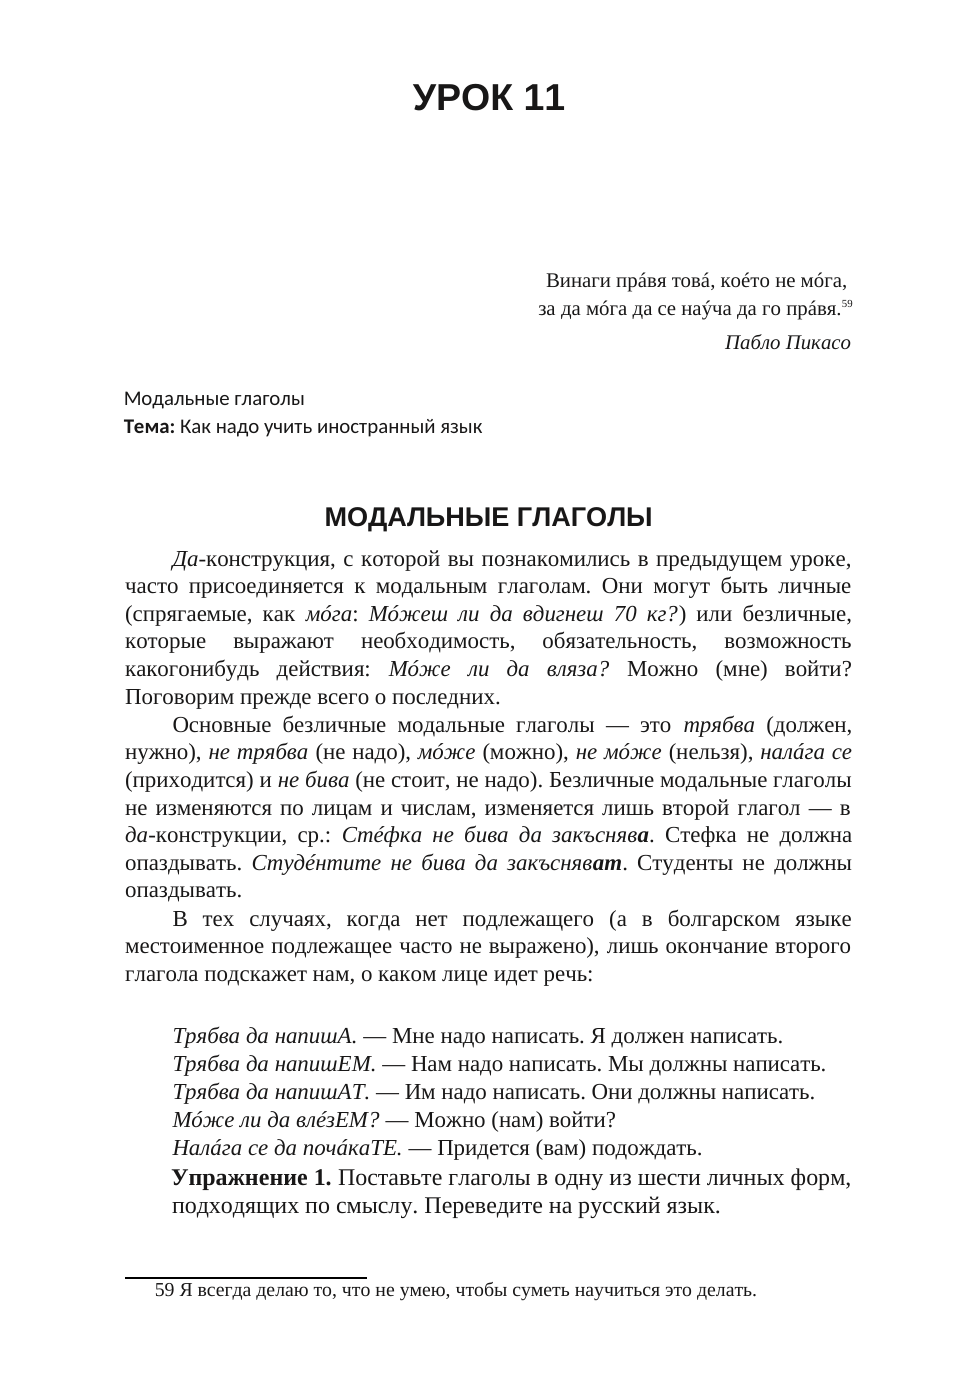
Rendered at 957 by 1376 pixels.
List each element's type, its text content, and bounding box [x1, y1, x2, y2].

text Трябва да напишЕМ. — Нам надо написать. Мы должны написать. [172, 1050, 852, 1076]
text Мóже ли да влéзЕМ? — Можно (нам) войти? [172, 1106, 852, 1133]
text за да мóга да се наýча да го прáвя. [125, 295, 852, 319]
text Упражнение 1. Поставьте глаголы в одну из шести личных форм, подходящих по смыслу. Переведите на русский язык. [171, 1163, 852, 1218]
text Основные безличные модальные глаголы — это трябва (должен, нужно), не трябва (не надо), мóже (можно), не мóже (нельзя), налáга се (приходится) и не бива (не стоит, не надо). Безличные модальные глаголы не изменяются по лицам и числам, изменяется лишь второй глагол — в да-конструкции, ср.: Стéфка не бива да закъснява. Стефка не должна опаздывать. Студéнтите не бива да закъсняват. Студенты не должны опаздывать. [125, 711, 852, 903]
text Налáга се да почáкаТЕ. — Придется (вам) подождать. [172, 1134, 852, 1161]
text Я всегда делаю то, что не умею, чтобы суметь научиться это делать. [154, 1278, 857, 1301]
text В тех случаях, когда нет подлежащего (а в болгарском языке местоименное подлежащее часто не выражено), лишь окончание второго глагола подскажет нам, о каком лице идет речь: [125, 904, 852, 986]
text Модальные глаголы [123, 385, 857, 411]
text Тема: Как надо учить иностранный язык [123, 413, 857, 438]
text Винаги прáвя товá, коéто не мóга, [125, 268, 852, 292]
text Пабло Пикасо [343, 330, 853, 354]
text Трябва да напишАТ. — Им надо написать. Они должны написать. [172, 1078, 852, 1104]
subtitle УРОК 11 [150, 75, 828, 118]
text Трябва да напишА. — Мне надо написать. Я должен написать. [172, 1022, 852, 1048]
text Да-конструкция, с которой вы познакомились в предыдущем уроке, часто присоединяется к модальным глаголам. Они могут быть личные (спрягаемые, как мóга: Мóжеш ли да вдигнеш 70 кг?) или безличные, которые выражают необходимость, обязательность, возможность какогонибудь действия: Мóже ли да вляза? Можно (мне) войти? Поговорим прежде всего о последних. [125, 545, 852, 709]
subtitle МОДАЛЬНЫЕ ГЛАГОЛЫ [161, 501, 817, 533]
